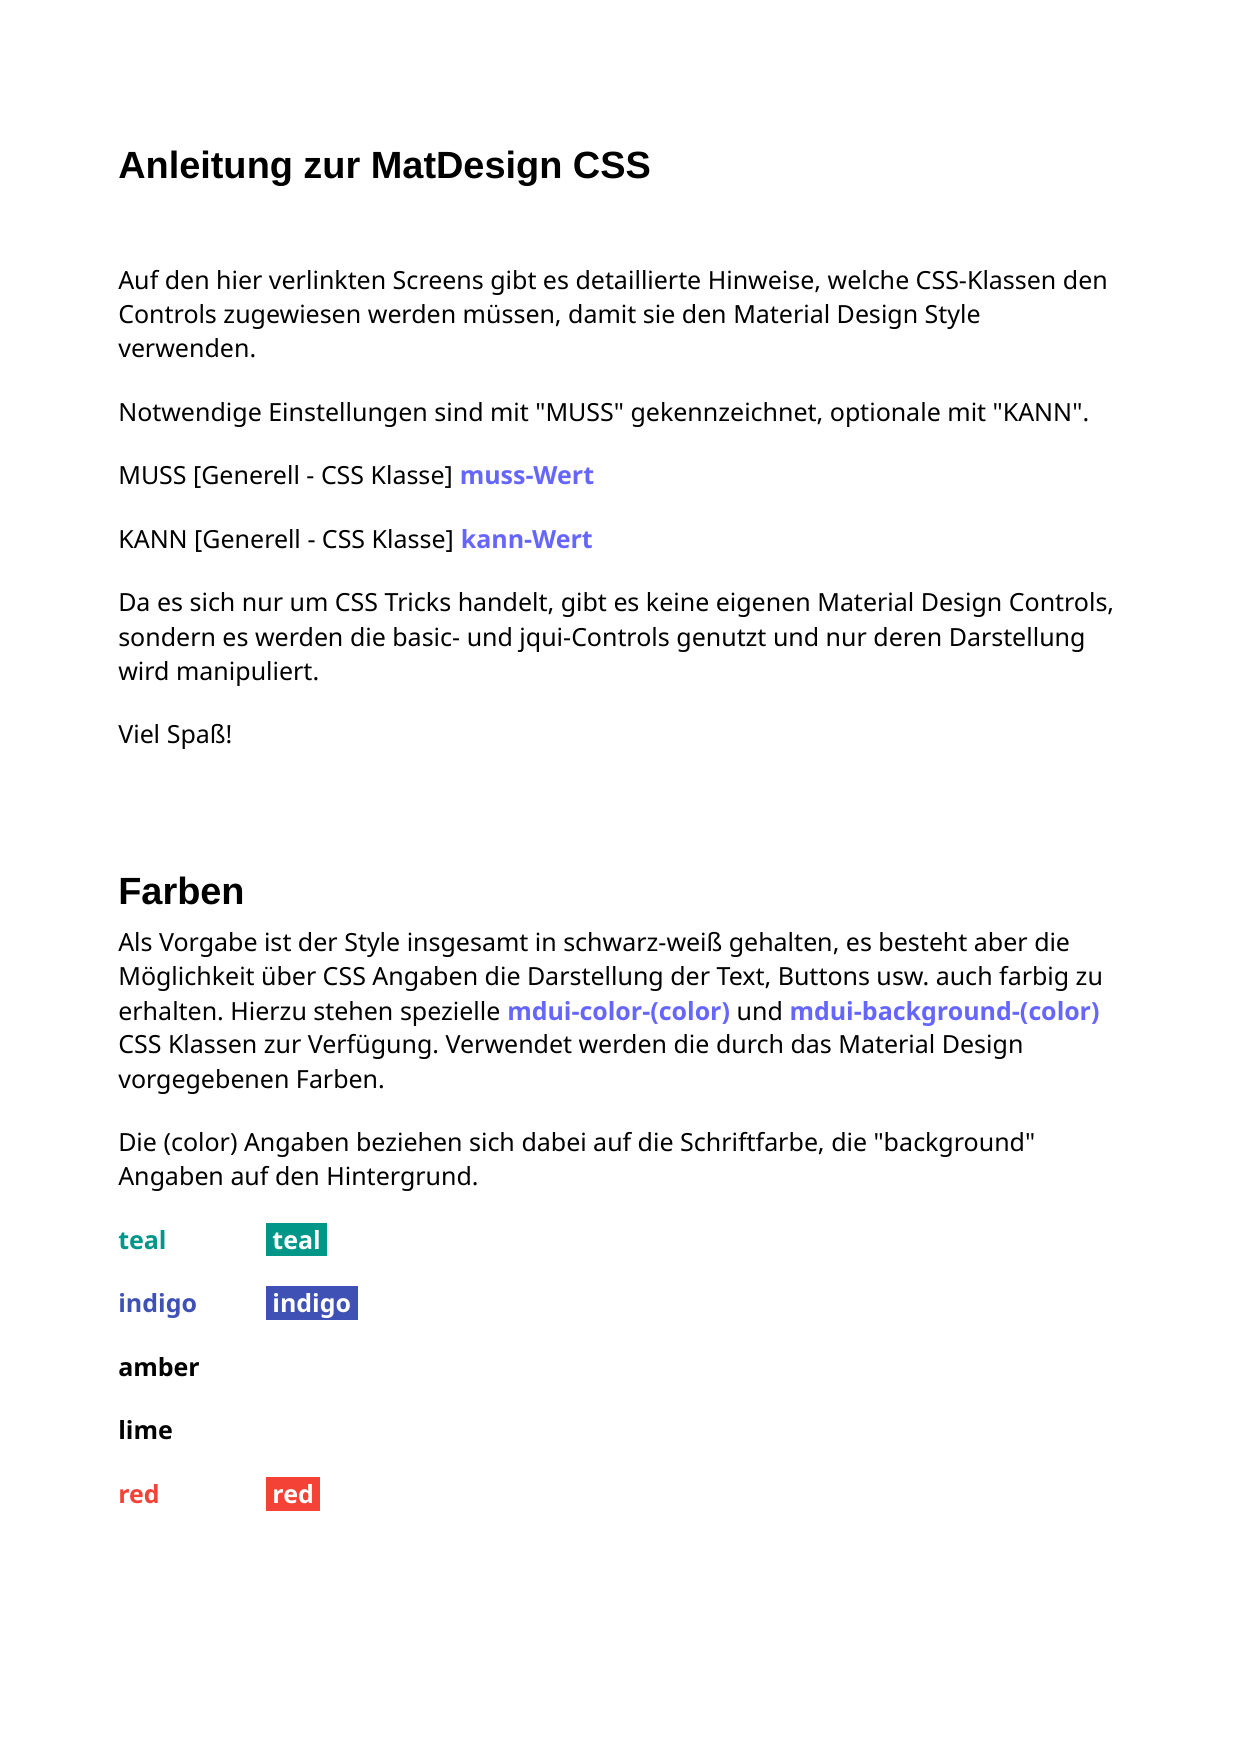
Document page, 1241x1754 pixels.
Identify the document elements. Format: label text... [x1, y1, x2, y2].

text Viel Spaß! [118, 717, 1122, 751]
text Auf den hier verlinkten Screens gibt es detaillierte Hinweise, welche CSS-Klassen den Controls zugewiesen werden müssen, damit sie den Material Design Style verwenden. [118, 263, 1122, 365]
subtitle Farben [118, 869, 1122, 912]
subtitle Anleitung zur MatDesign CSS [118, 143, 1122, 187]
text red red [118, 1477, 1122, 1511]
text indigo indigo [118, 1286, 1122, 1320]
text Notwendige Einstellungen sind mit "MUSS" gekennzeichnet, optionale mit "KANN". [118, 394, 1122, 428]
text Als Vorgabe ist der Style insgesamt in schwarz-weiß gehalten, es besteht aber die Möglichkeit über CSS Angaben die Darstellung der Text, Buttons usw. auch farbig zu erhalten. Hierzu stehen spezielle mdui-color-(color) und mdui-background-(color) CSS Klassen zur Verfügung. Verwendet werden die durch das Material Design vorgegebenen Farben. [118, 925, 1122, 1095]
text MUSS [Generell - CSS Klasse] muss-Wert [118, 458, 1122, 492]
text KANN [Generell - CSS Klasse] kann-Wert [118, 522, 1122, 556]
text Da es sich nur um CSS Tricks handelt, gibt es keine eigenen Material Design Controls, sondern es werden die basic- und jqui-Controls genutzt und nur deren Darstellung wird manipuliert. [118, 585, 1122, 687]
text teal teal [118, 1222, 1122, 1256]
text lime [118, 1413, 1122, 1447]
text amber [118, 1349, 1122, 1383]
text Die (color) Angaben beziehen sich dabei auf die Schriftfarbe, die "background" Angaben auf den Hintergrund. [118, 1125, 1122, 1193]
